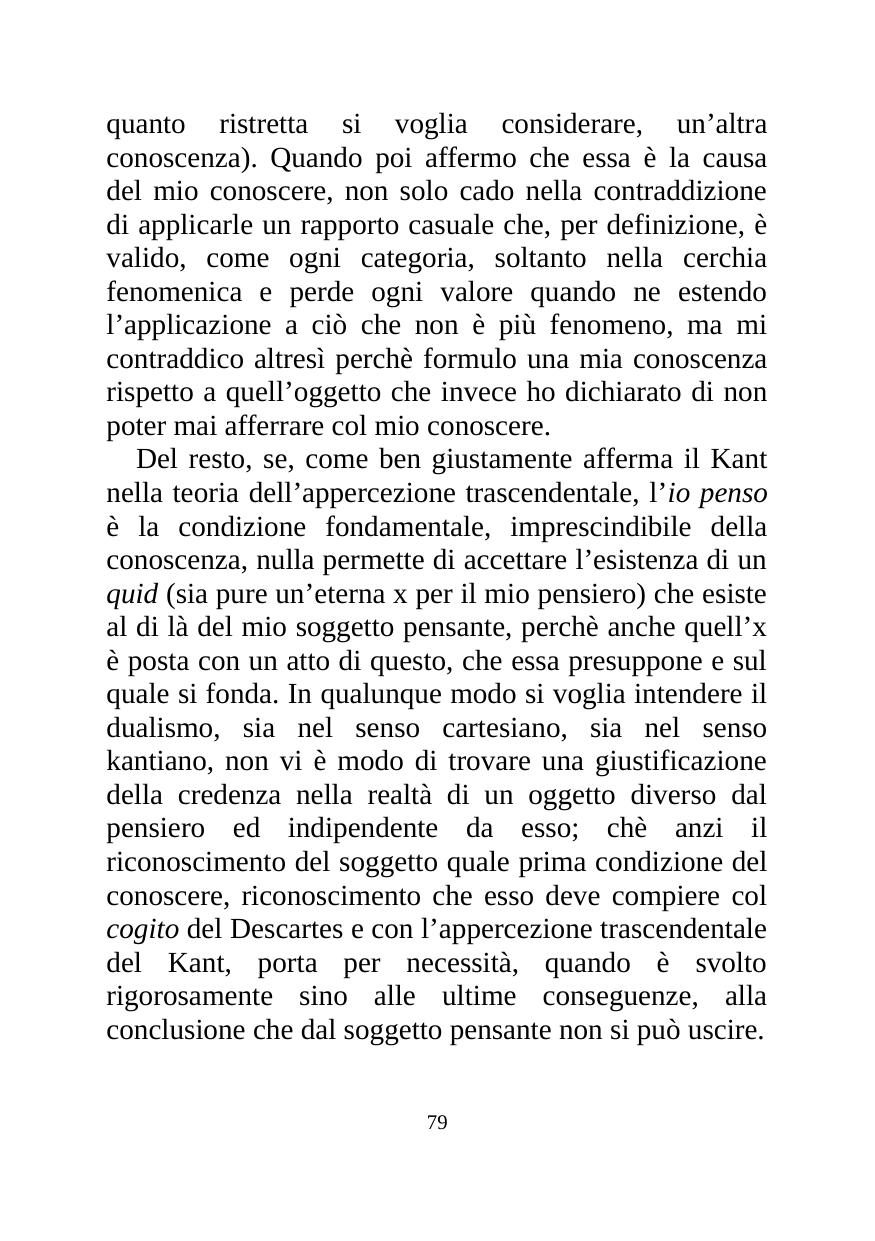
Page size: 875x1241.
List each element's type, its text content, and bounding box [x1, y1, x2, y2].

text quanto ristretta si voglia considerare, un’altra conoscenza). Quando poi affermo che essa è la causa del mio conoscere, non solo cado nella contraddizione di applicarle un rapporto casuale che, per definizione, è valido, come ogni categoria, soltanto nella cerchia fenomenica e perde ogni valore quando ne estendo l’applicazione a ciò che non è più fenomeno, ma mi contraddico altresì perchè formulo una mia conoscenza rispetto a quell’oggetto che invece ho dichiarato di non poter mai afferrare col mio conoscere. [106, 106, 768, 442]
text Del resto, se, come ben giustamente afferma il Kant nella teoria dell’appercezione trascendentale, l’io penso è la condizione fondamentale, imprescindibile della conoscenza, nulla permette di accettare l’esistenza di un quid (sia pure un’eterna x per il mio pensiero) che esiste al di là del mio soggetto pensante, perchè anche quell’x è posta con un atto di questo, che essa presuppone e sul quale si fonda. In qualunque modo si voglia intendere il dualismo, sia nel senso cartesiano, sia nel senso kantiano, non vi è modo di trovare una giustificazione della credenza nella realtà di un oggetto diverso dal pensiero ed indipendente da esso; chè anzi il riconoscimento del soggetto quale prima condizione del conoscere, riconoscimento che esso deve compiere col cogito del Descartes e con l’appercezione trascendentale del Kant, porta per necessità, quando è svolto rigorosamente sino alle ultime conseguenze, alla conclusione che dal soggetto pensante non si può uscire. [106, 442, 768, 1045]
